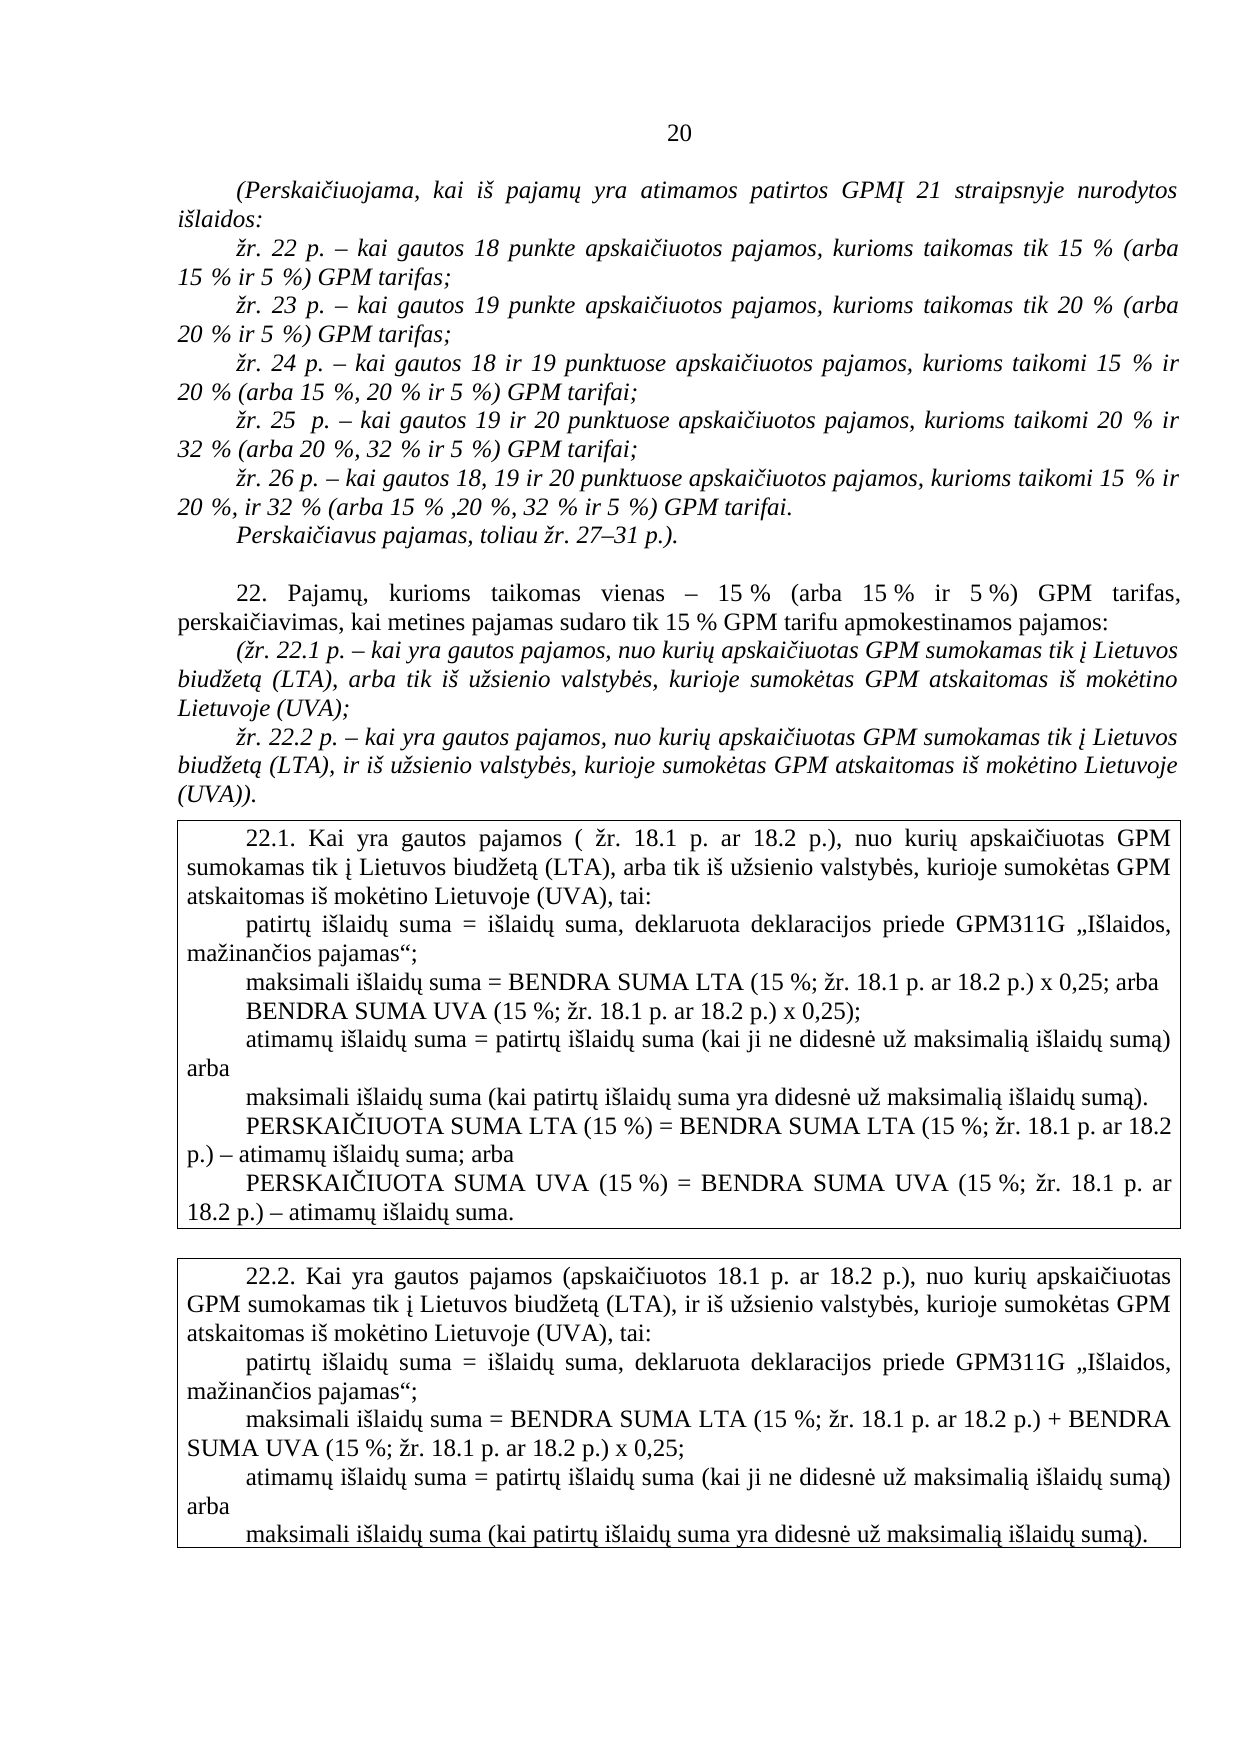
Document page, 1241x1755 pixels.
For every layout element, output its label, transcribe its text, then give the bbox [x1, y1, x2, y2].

text patirtų išlaidų suma = išlaidų suma, deklaruota deklaracijos priede GPM311G „Išlaidos, mažinančios pajamas“; [178, 906, 1180, 964]
text atimamų išlaidų suma = patirtų išlaidų suma (kai ji ne didesnė už maksimalią išlaidų sumą) arba [178, 1021, 1180, 1079]
text maksimali išlaidų suma = BENDRA SUMA LTA (15 %; žr. 18.1 p. ar 18.2 p.) + BENDRA SUMA UVA (15 %; žr. 18.1 p. ar 18.2 p.) x 0,25; [178, 1401, 1180, 1459]
text BENDRA SUMA UVA (15 %; žr. 18.1 p. ar 18.2 p.) x 0,25); [178, 993, 1180, 1021]
text žr. 24 p. – kai gautos 18 ir 19 punktuose apskaičiuotos pajamos, kurioms taikomi 15 % ir 20 % (arba 15 %, 20 % ir 5 %) GPM tarifai; [177, 348, 1181, 406]
text PERSKAIČIUOTA SUMA LTA (15 %) = BENDRA SUMA LTA (15 %; žr. 18.1 p. ar 18.2 p.) – atimamų išlaidų suma; arba [178, 1108, 1180, 1165]
text (žr. 22.1 p. – kai yra gautos pajamos, nuo kurių apskaičiuotas GPM sumokamas tik į Lietuvos biudžetą (LTA), arba tik iš užsienio valstybės, kurioje sumokėtas GPM atskaitomas iš mokėtino Lietuvoje (UVA); [177, 636, 1181, 722]
text patirtų išlaidų suma = išlaidų suma, deklaruota deklaracijos priede GPM311G „Išlaidos, mažinančios pajamas“; [178, 1344, 1180, 1401]
text atimamų išlaidų suma = patirtų išlaidų suma (kai ji ne didesnė už maksimalią išlaidų sumą) arba [178, 1459, 1180, 1516]
text 22. Pajamų, kurioms taikomas vienas – 15 % (arba 15 % ir 5 %) GPM tarifas, perskaičiavimas, kai metines pajamas sudaro tik 15 % GPM tarifu apmokestinamos pajamos: [177, 578, 1181, 636]
text maksimali išlaidų suma (kai patirtų išlaidų suma yra didesnė už maksimalią išlaidų sumą). [178, 1079, 1180, 1108]
text PERSKAIČIUOTA SUMA UVA (15 %) = BENDRA SUMA UVA (15 %; žr. 18.1 p. ar 18.2 p.) – atimamų išlaidų suma. [178, 1165, 1180, 1228]
text (Perskaičiuojama, kai iš pajamų yra atimamos patirtos GPMĮ 21 straipsnyje nurodytos išlaidos: [177, 176, 1181, 233]
text žr. 22.2 p. – kai yra gautos pajamos, nuo kurių apskaičiuotas GPM sumokamas tik į Lietuvos biudžetą (LTA), ir iš užsienio valstybės, kurioje sumokėtas GPM atskaitomas iš mokėtino Lietuvoje (UVA)). [177, 722, 1181, 808]
text žr. 22 p. – kai gautos 18 punkte apskaičiuotos pajamos, kurioms taikomas tik 15 % (arba 15 % ir 5 %) GPM tarifas; [177, 233, 1181, 291]
text žr. 25 p. – kai gautos 19 ir 20 punktuose apskaičiuotos pajamos, kurioms taikomi 20 % ir 32 % (arba 20 %, 32 % ir 5 %) GPM tarifai; [177, 406, 1181, 463]
text Perskaičiavus pajamas, toliau žr. 27–31 p.). [177, 521, 1181, 549]
text 22.1. Kai yra gautos pajamos ( žr. 18.1 p. ar 18.2 p.), nuo kurių apskaičiuotas GPM sumokamas tik į Lietuvos biudžetą (LTA), arba tik iš užsienio valstybės, kurioje sumokėtas GPM atskaitomas iš mokėtino Lietuvoje (UVA), tai: [178, 821, 1180, 906]
text žr. 23 p. – kai gautos 19 punkte apskaičiuotos pajamos, kurioms taikomas tik 20 % (arba 20 % ir 5 %) GPM tarifas; [177, 291, 1181, 348]
text 22.2. Kai yra gautos pajamos (apskaičiuotos 18.1 p. ar 18.2 p.), nuo kurių apskaičiuotas GPM sumokamas tik į Lietuvos biudžetą (LTA), ir iš užsienio valstybės, kurioje sumokėtas GPM atskaitomas iš mokėtino Lietuvoje (UVA), tai: [178, 1259, 1180, 1344]
text maksimali išlaidų suma = BENDRA SUMA LTA (15 %; žr. 18.1 p. ar 18.2 p.) x 0,25; arba [178, 964, 1180, 993]
text maksimali išlaidų suma (kai patirtų išlaidų suma yra didesnė už maksimalią išlaidų sumą). [178, 1516, 1180, 1547]
text žr. 26 p. – kai gautos 18, 19 ir 20 punktuose apskaičiuotos pajamos, kurioms taikomi 15 % ir 20 %, ir 32 % (arba 15 % ,20 %, 32 % ir 5 %) GPM tarifai. [177, 463, 1181, 521]
